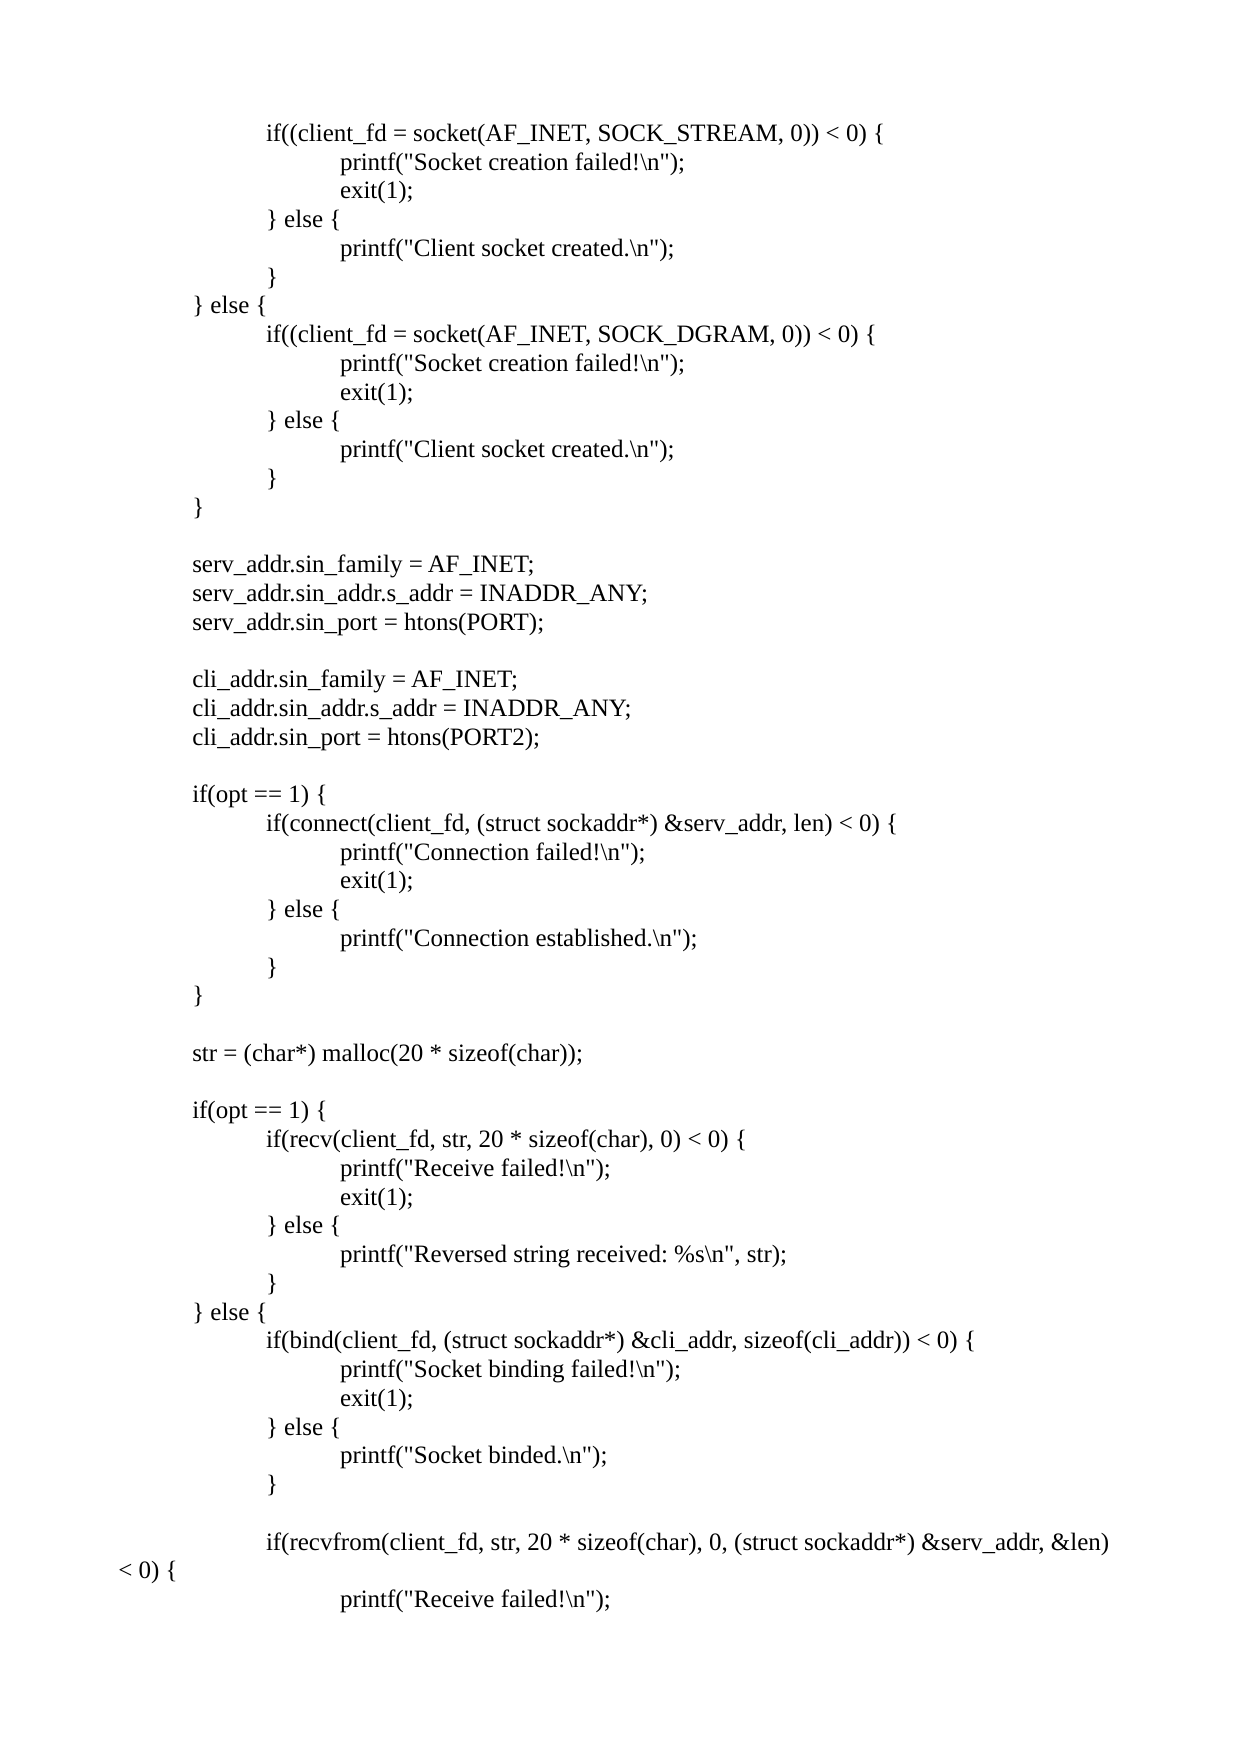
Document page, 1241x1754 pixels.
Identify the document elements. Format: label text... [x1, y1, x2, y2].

text exit(1); [118, 1182, 1122, 1211]
text } [118, 1268, 1122, 1297]
text } else { [118, 1211, 1122, 1239]
text } [118, 492, 1122, 521]
text } else { [118, 1412, 1122, 1441]
text serv_addr.sin_addr.s_addr = INADDR_ANY; [118, 578, 1122, 607]
text } else { [118, 894, 1122, 923]
text printf("Receive failed!\n"); [118, 1584, 1122, 1613]
text } [118, 262, 1122, 291]
text } else { [118, 204, 1122, 233]
text printf("Socket binded.\n"); [118, 1441, 1122, 1469]
text serv_addr.sin_family = AF_INET; [118, 549, 1122, 578]
text exit(1); [118, 377, 1122, 406]
text if((client_fd = socket(AF_INET, SOCK_DGRAM, 0)) < 0) { [118, 319, 1122, 348]
text printf("Receive failed!\n"); [118, 1153, 1122, 1182]
text if(bind(client_fd, (struct sockaddr*) &cli_addr, sizeof(cli_addr)) < 0) { [118, 1326, 1122, 1354]
text } else { [118, 406, 1122, 434]
text str = (char*) malloc(20 * sizeof(char)); [118, 1038, 1122, 1067]
text exit(1); [118, 866, 1122, 894]
text if(recv(client_fd, str, 20 * sizeof(char), 0) < 0) { [118, 1124, 1122, 1153]
text if(opt == 1) { [118, 779, 1122, 808]
text printf("Socket binding failed!\n"); [118, 1354, 1122, 1383]
text cli_addr.sin_family = AF_INET; [118, 664, 1122, 693]
text printf("Connection established.\n"); [118, 923, 1122, 952]
text } [118, 463, 1122, 492]
text printf("Client socket created.\n"); [118, 434, 1122, 463]
text } [118, 1469, 1122, 1498]
text if(opt == 1) { [118, 1096, 1122, 1124]
text exit(1); [118, 176, 1122, 204]
text if(connect(client_fd, (struct sockaddr*) &serv_addr, len) < 0) { [118, 808, 1122, 837]
text cli_addr.sin_addr.s_addr = INADDR_ANY; [118, 693, 1122, 722]
text } [118, 981, 1122, 1009]
text exit(1); [118, 1383, 1122, 1412]
text printf("Socket creation failed!\n"); [118, 348, 1122, 377]
text cli_addr.sin_port = htons(PORT2); [118, 722, 1122, 751]
text } [118, 952, 1122, 981]
text } else { [118, 291, 1122, 319]
text } else { [118, 1297, 1122, 1326]
text if(recvfrom(client_fd, str, 20 * sizeof(char), 0, (struct sockaddr*) &serv_addr, &len) < 0) { [118, 1527, 1122, 1584]
text serv_addr.sin_port = htons(PORT); [118, 607, 1122, 636]
text printf("Connection failed!\n"); [118, 837, 1122, 866]
text if((client_fd = socket(AF_INET, SOCK_STREAM, 0)) < 0) { [118, 118, 1122, 147]
text printf("Socket creation failed!\n"); [118, 147, 1122, 176]
text printf("Client socket created.\n"); [118, 233, 1122, 262]
text printf("Reversed string received: %s\n", str); [118, 1239, 1122, 1268]
